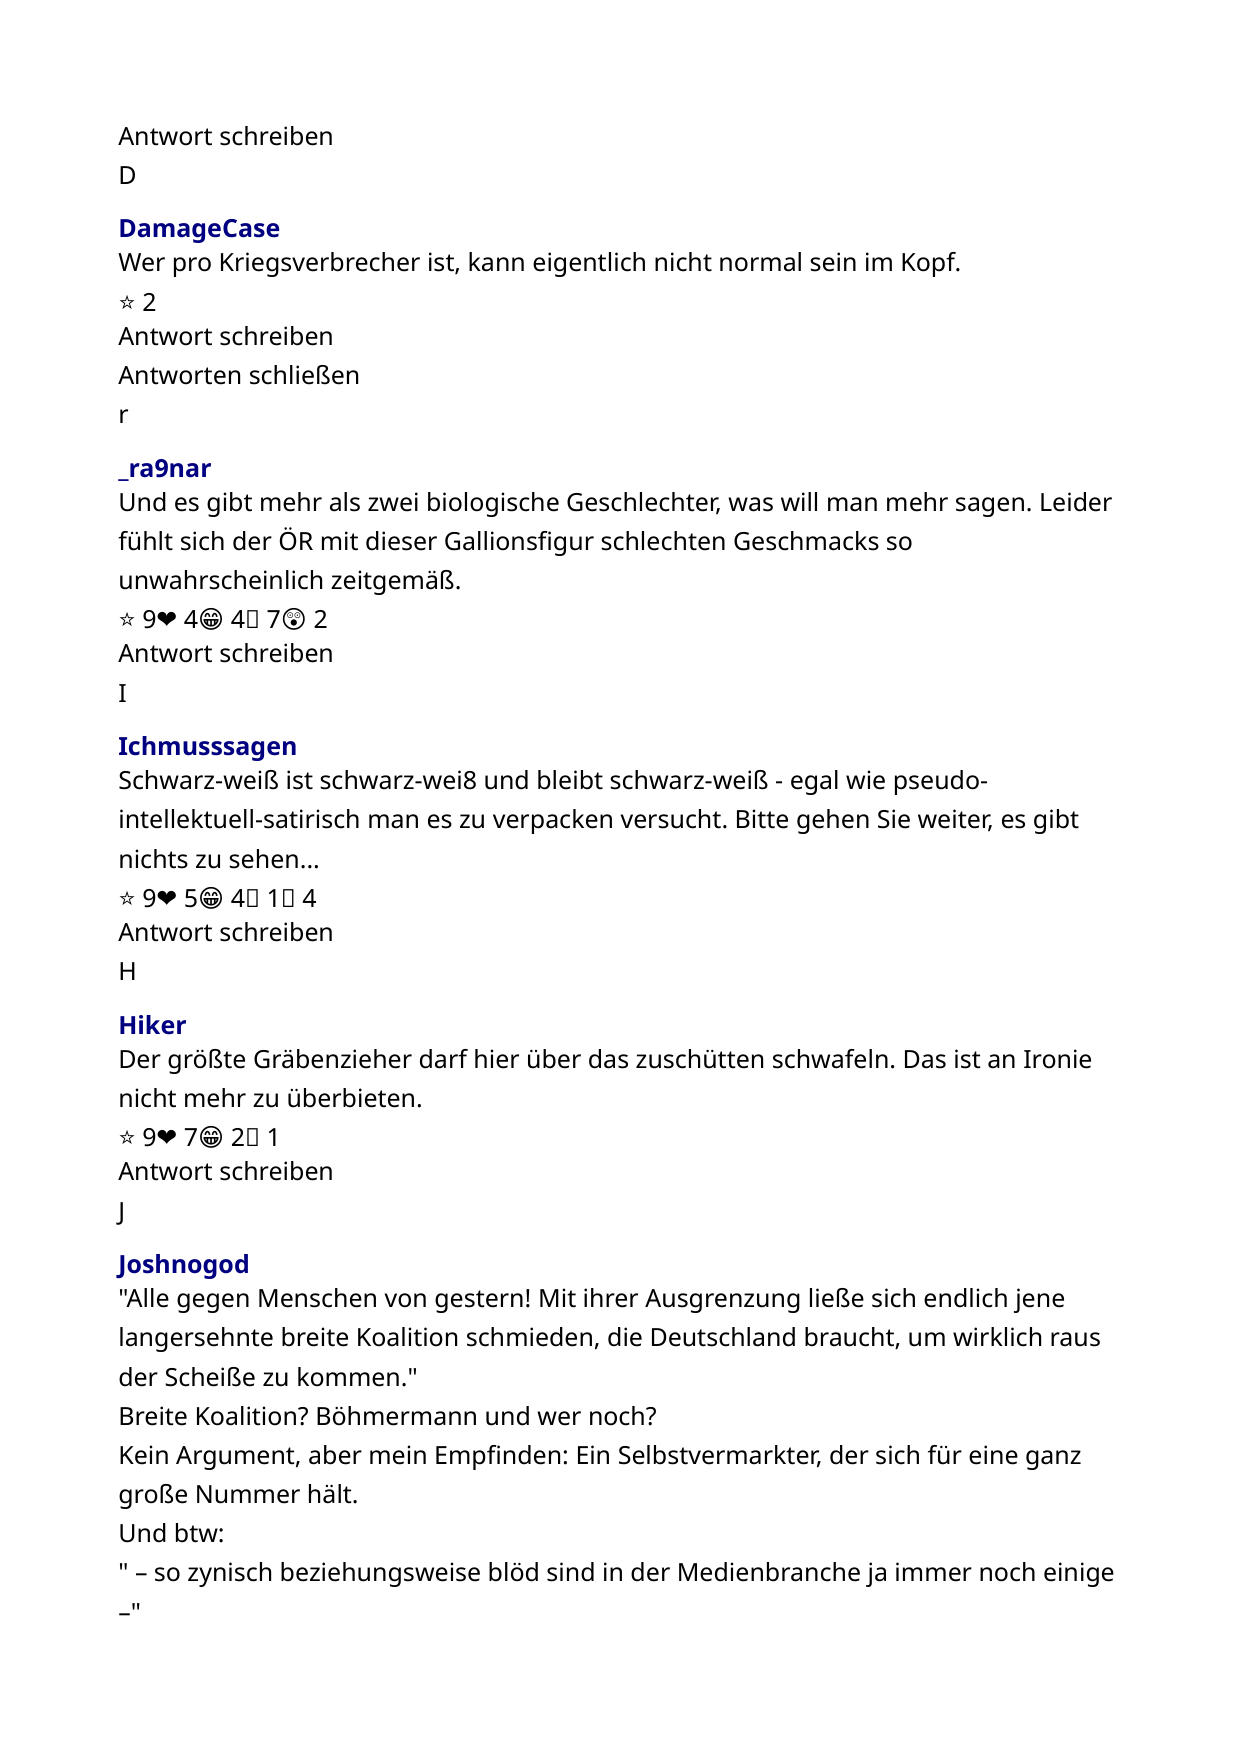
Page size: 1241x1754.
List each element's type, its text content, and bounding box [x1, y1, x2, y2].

text Breite Koalition? Böhmermann und wer noch? [118, 1398, 1122, 1432]
text J [118, 1193, 1122, 1227]
text "Alle gegen Menschen von gestern! Mit ihrer Ausgrenzung ließe sich endlich jene langersehnte breite Koalition schmieden, die Deutschland braucht, um wirklich raus der Scheiße zu kommen." [118, 1281, 1122, 1393]
text Antwort schreiben [118, 1154, 1122, 1188]
text D [118, 157, 1122, 191]
text Antwort schreiben [118, 914, 1122, 949]
text Wer pro Kriegsverbrecher ist, kann eigentlich nicht normal sein im Kopf. [118, 245, 1122, 279]
text Der größte Gräbenzieher darf hier über das zuschütten schwafeln. Das ist an Ironie nicht mehr zu überbieten. [118, 1042, 1122, 1115]
text Und es gibt mehr als zwei biologische Geschlechter, was will man mehr sagen. Leider fühlt sich der ÖR mit dieser Gallionsfigur schlechten Geschmacks so unwahrscheinlich zeitgemäß. [118, 484, 1122, 597]
text Antwort schreiben [118, 318, 1122, 352]
subtitle Ichmusssagen [118, 729, 1122, 763]
subtitle Hiker [118, 1007, 1122, 1042]
text " – so zynisch beziehungsweise blöd sind in der Medienbranche ja immer noch einige –" [118, 1555, 1122, 1628]
subtitle Joshnogod [118, 1247, 1122, 1281]
text Und btw: [118, 1516, 1122, 1550]
text Kein Argument, aber mein Empfinden: Ein Selbstvermarkter, der sich für eine ganz große Nummer hält. [118, 1438, 1122, 1511]
text Schwarz-weiß ist schwarz-wei8 und bleibt schwarz-weiß - egal wie pseudo-intellektuell-satirisch man es zu verpacken versucht. Bitte gehen Sie weiter, es gibt nichts zu sehen... [118, 763, 1122, 875]
text Antworten schließen [118, 357, 1122, 392]
text ⭐️ 9❤️ 5😁 4🙁 1🤨 4 [118, 881, 1122, 914]
text ⭐️ 9❤️ 7😁 2🙁 1 [118, 1120, 1122, 1154]
text I [118, 675, 1122, 709]
subtitle _ra9nar [118, 450, 1122, 484]
text Antwort schreiben [118, 636, 1122, 670]
subtitle DamageCase [118, 211, 1122, 245]
text ⭐️ 2 [118, 284, 1122, 318]
text Antwort schreiben [118, 118, 1122, 152]
text r [118, 397, 1122, 431]
text H [118, 954, 1122, 988]
text ⭐️ 9❤️ 4😁 4🤨 7😲 2 [118, 602, 1122, 636]
